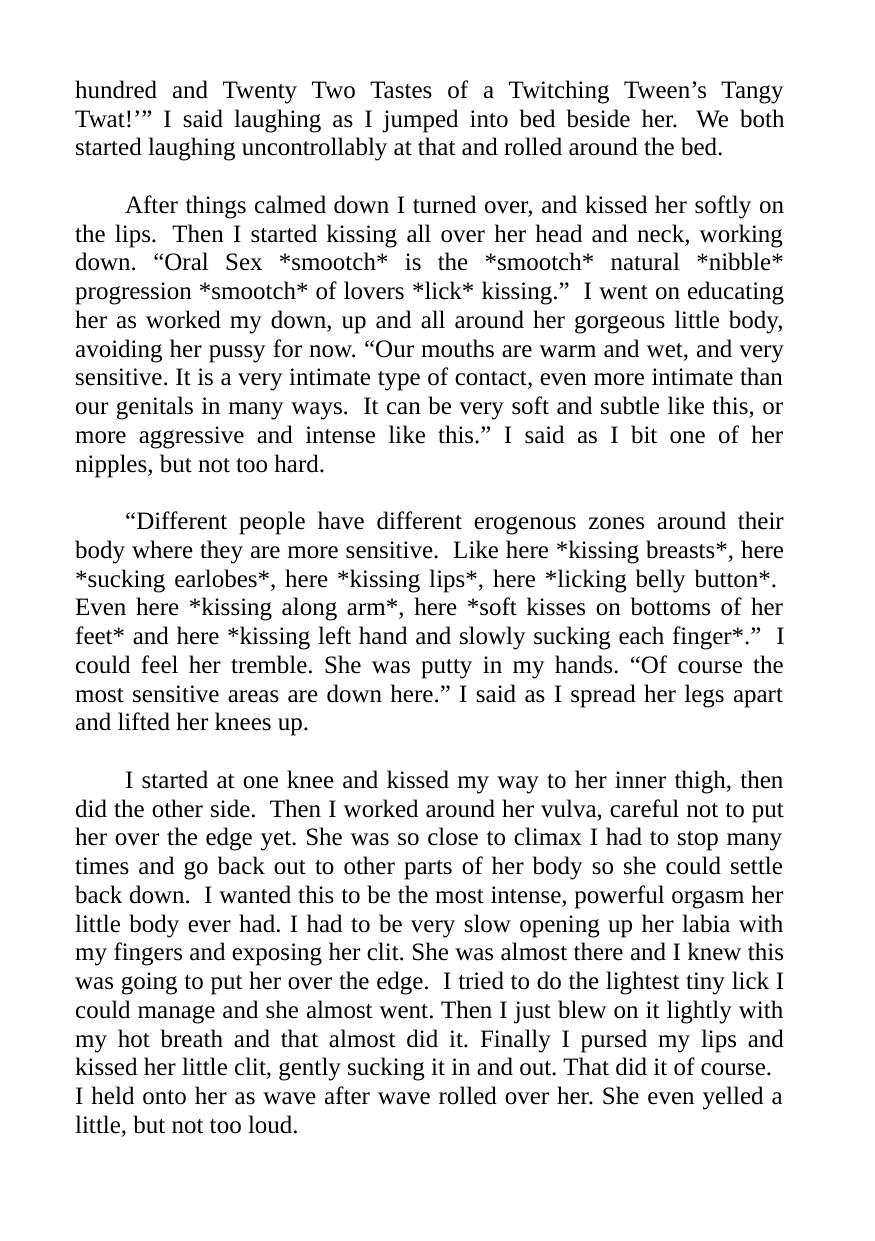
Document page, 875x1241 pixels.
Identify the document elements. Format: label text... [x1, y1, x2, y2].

text After things calmed down I turned over, and kissed her softly on the lips. Then I started kissing all over her head and neck, working down. “Oral Sex *smootch* is the *smootch* natural *nibble* progression *smootch* of lovers *lick* kissing.” I went on educating her as worked my down, up and all around her gorgeous little body, avoiding her pussy for now. “Our mouths are warm and wet, and very sensitive. It is a very intimate type of contact, even more intimate than our genitals in many ways. It can be very soft and subtle like this, or more aggressive and intense like this.” I said as I bit one of her nipples, but not too hard. [75, 190, 784, 477]
text I started at one knee and kissed my way to her inner thigh, then did the other side. Then I worked around her vulva, careful not to put her over the edge yet. She was so close to climax I had to stop many times and go back out to other parts of her body so she could settle back down. I wanted this to be the most intense, powerful orgasm her little body ever had. I had to be very slow opening up her labia with my fingers and exposing her clit. She was almost there and I knew this was going to put her over the edge. I tried to do the lightest tiny lick I could manage and she almost went. Then I just blew on it lightly with my hot breath and that almost did it. Finally I pursed my lips and kissed her little clit, gently sucking it in and out. That did it of course. I held onto her as wave after wave rolled over her. She even yelled a little, but not too loud. [75, 765, 784, 1139]
text hundred and Twenty Two Tastes of a Twitching Tween’s Tangy Twat!’” I said laughing as I jumped into bed beside her. We both started laughing uncontrollably at that and rolled around the bed. [75, 75, 784, 161]
text “Different people have different erogenous zones around their body where they are more sensitive. Like here *kissing breasts*, here *sucking earlobes*, here *kissing lips*, here *licking belly button*. Even here *kissing along arm*, here *soft kisses on bottoms of her feet* and here *kissing left hand and slowly sucking each finger*.” I could feel her tremble. She was putty in my hands. “Of course the most sensitive areas are down here.” I said as I spread her legs apart and lifted her knees up. [75, 506, 784, 736]
